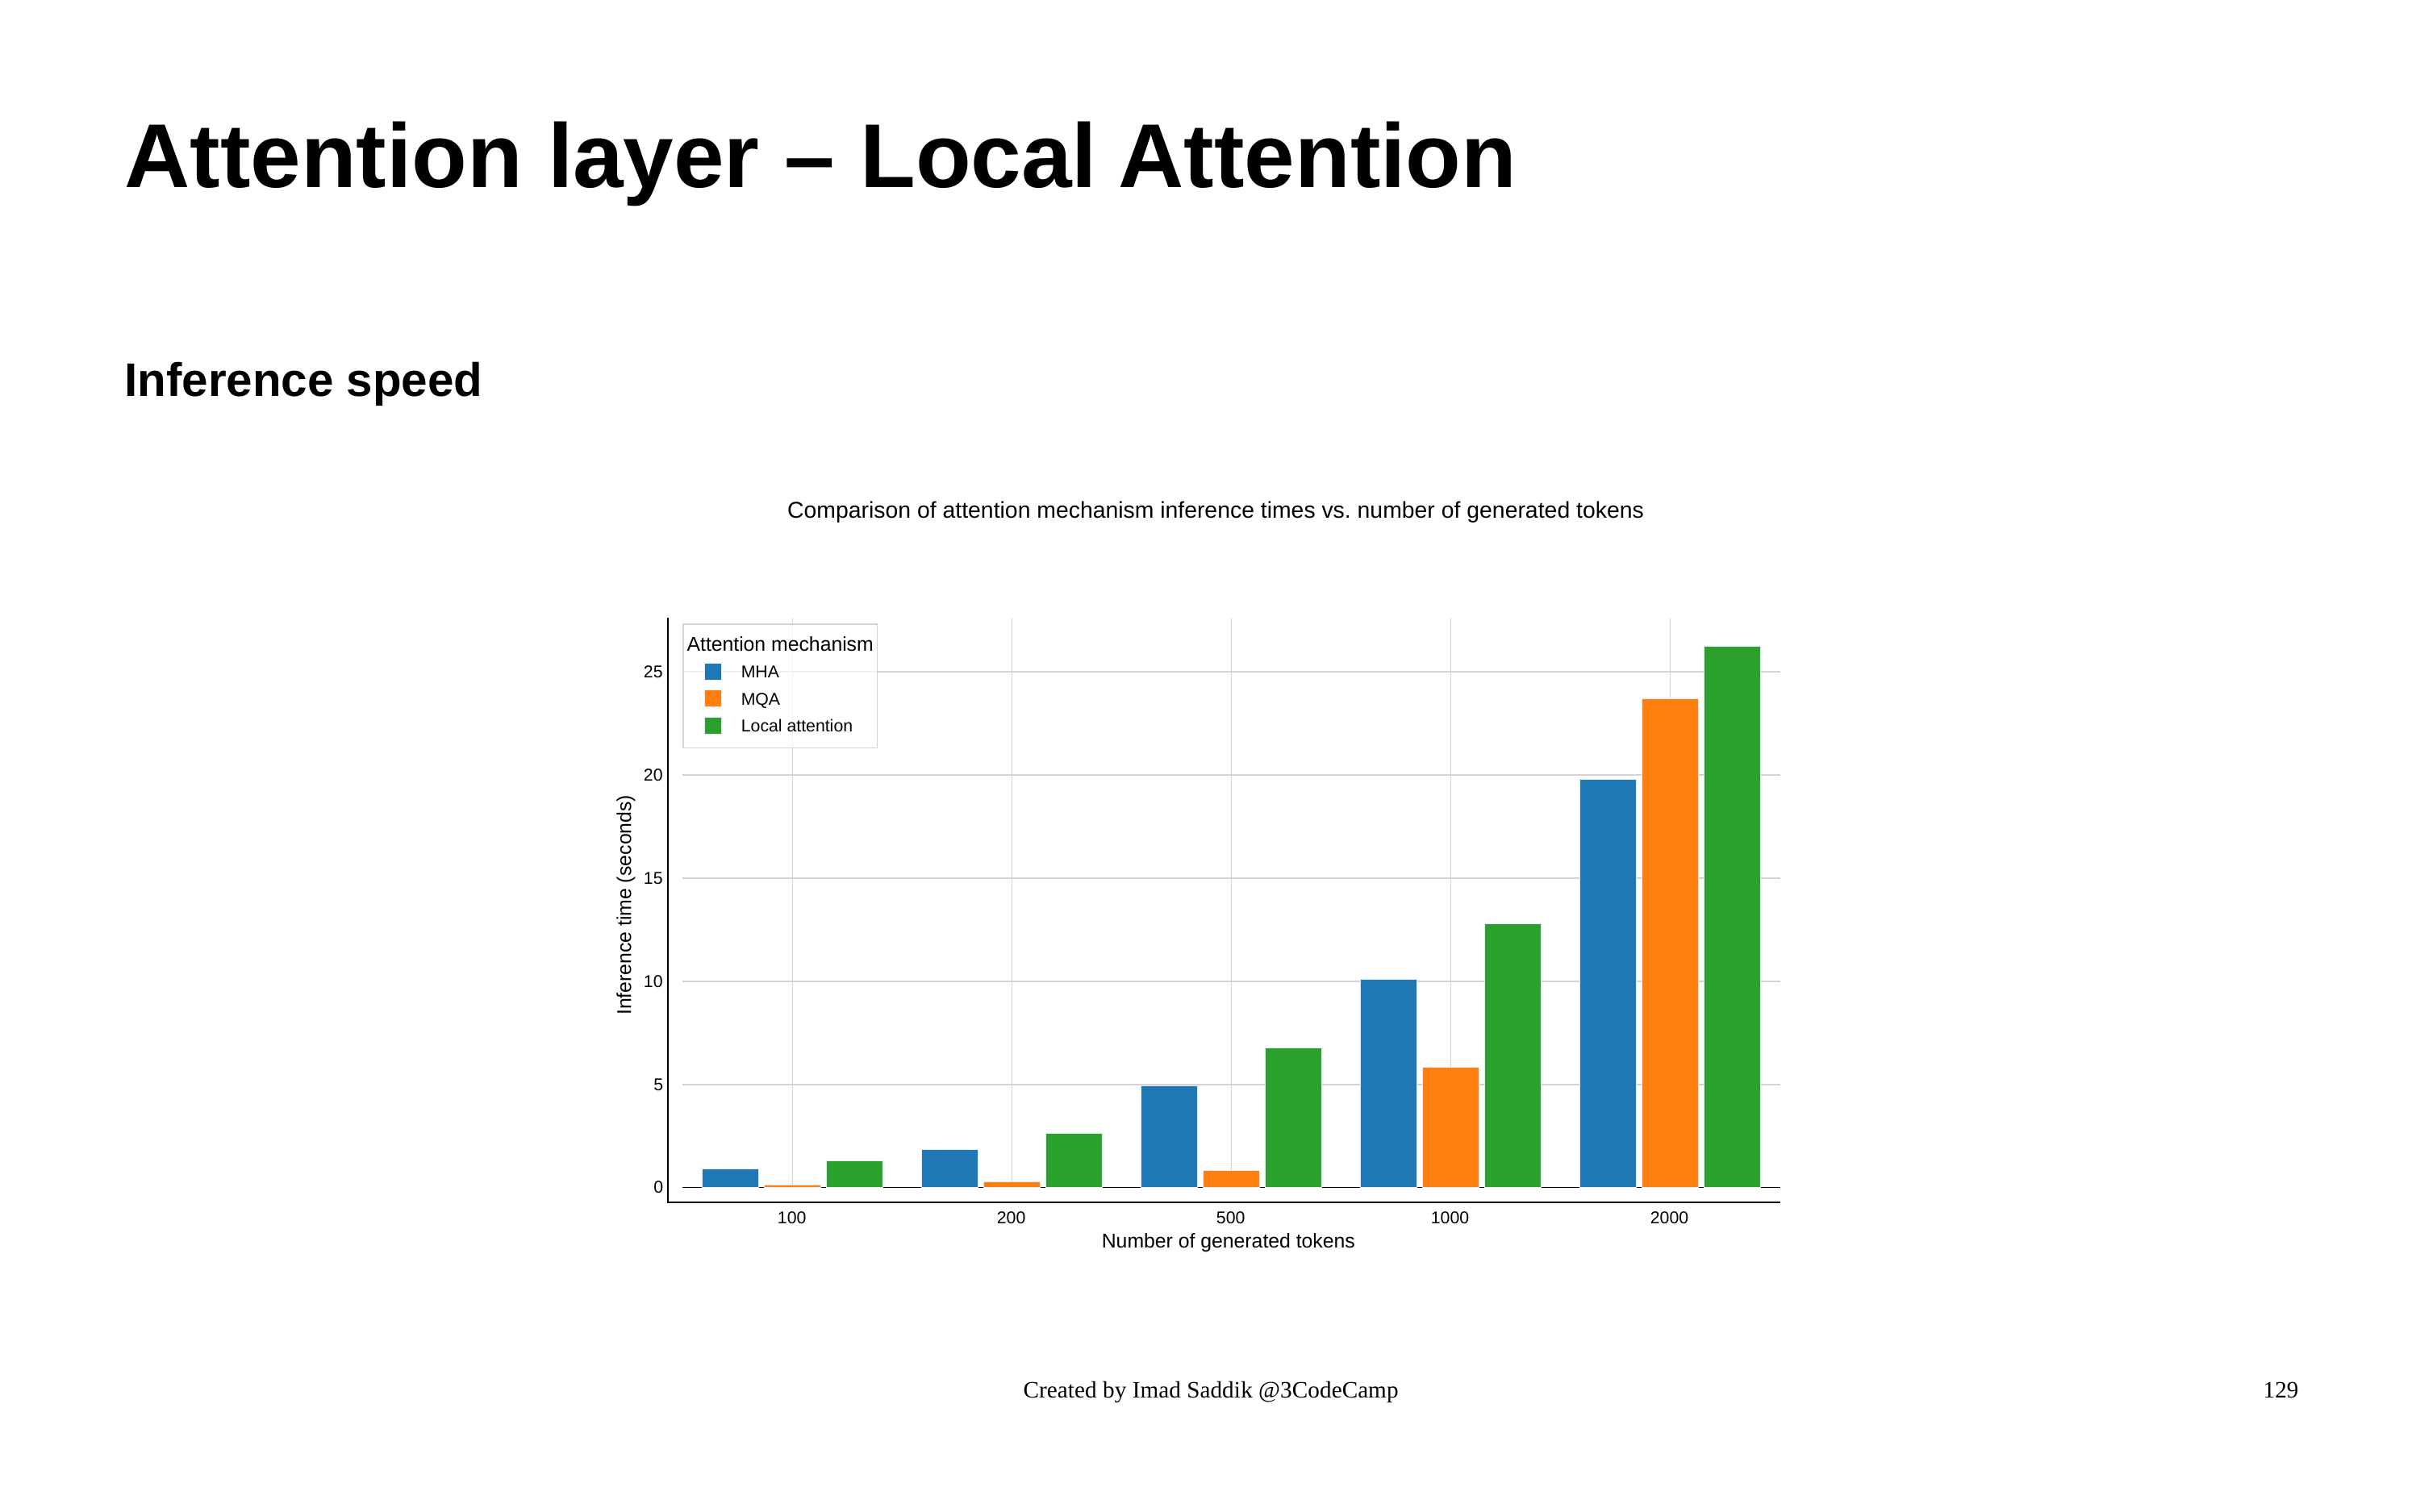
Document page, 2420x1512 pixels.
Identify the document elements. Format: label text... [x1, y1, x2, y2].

text_box Inference speed [112, 322, 2269, 413]
picture [568, 474, 1852, 1331]
text_box Attention layer – Local Attention [112, 61, 1937, 251]
